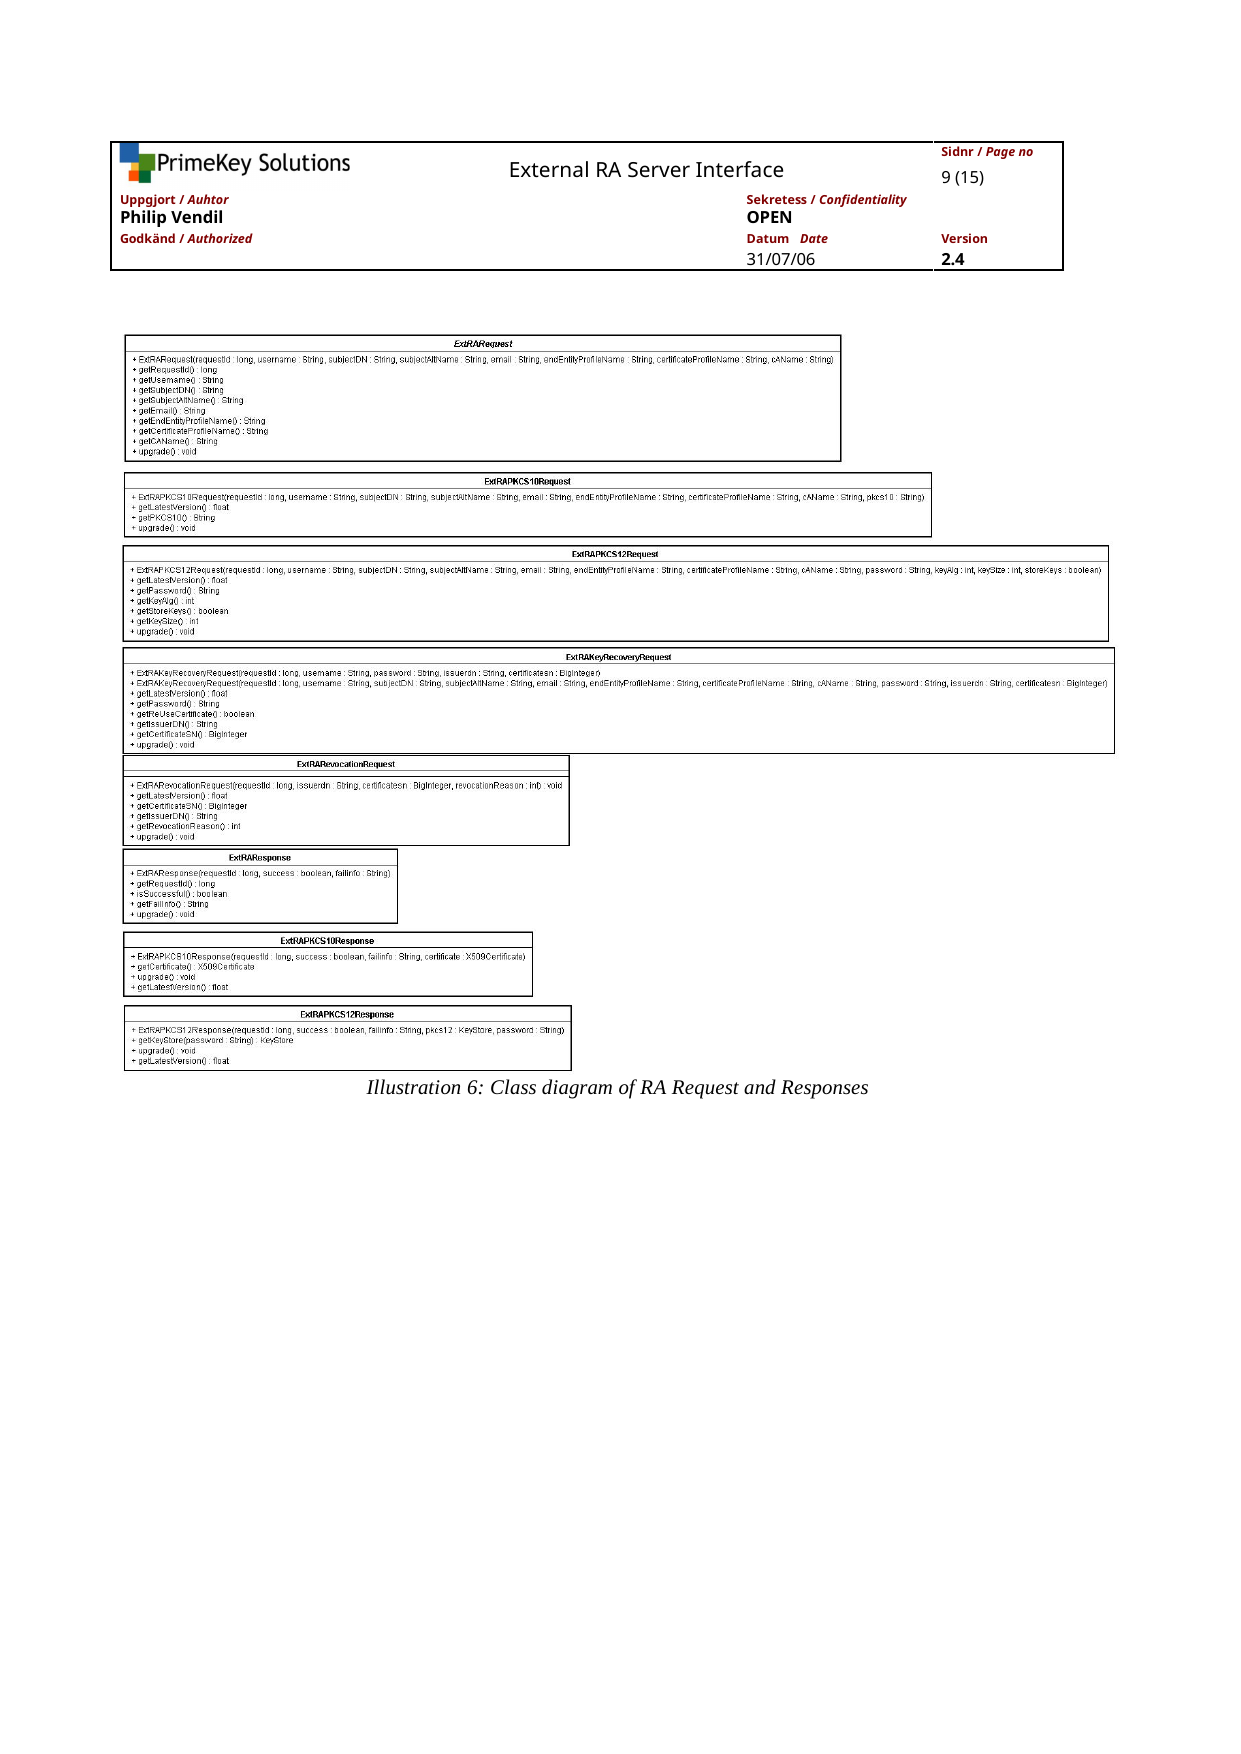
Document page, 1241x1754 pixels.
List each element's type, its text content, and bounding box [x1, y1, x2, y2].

picture [116, 328, 1121, 1077]
text Illustration 6: Class diagram of RA Request and Responses [117, 1077, 1120, 1099]
